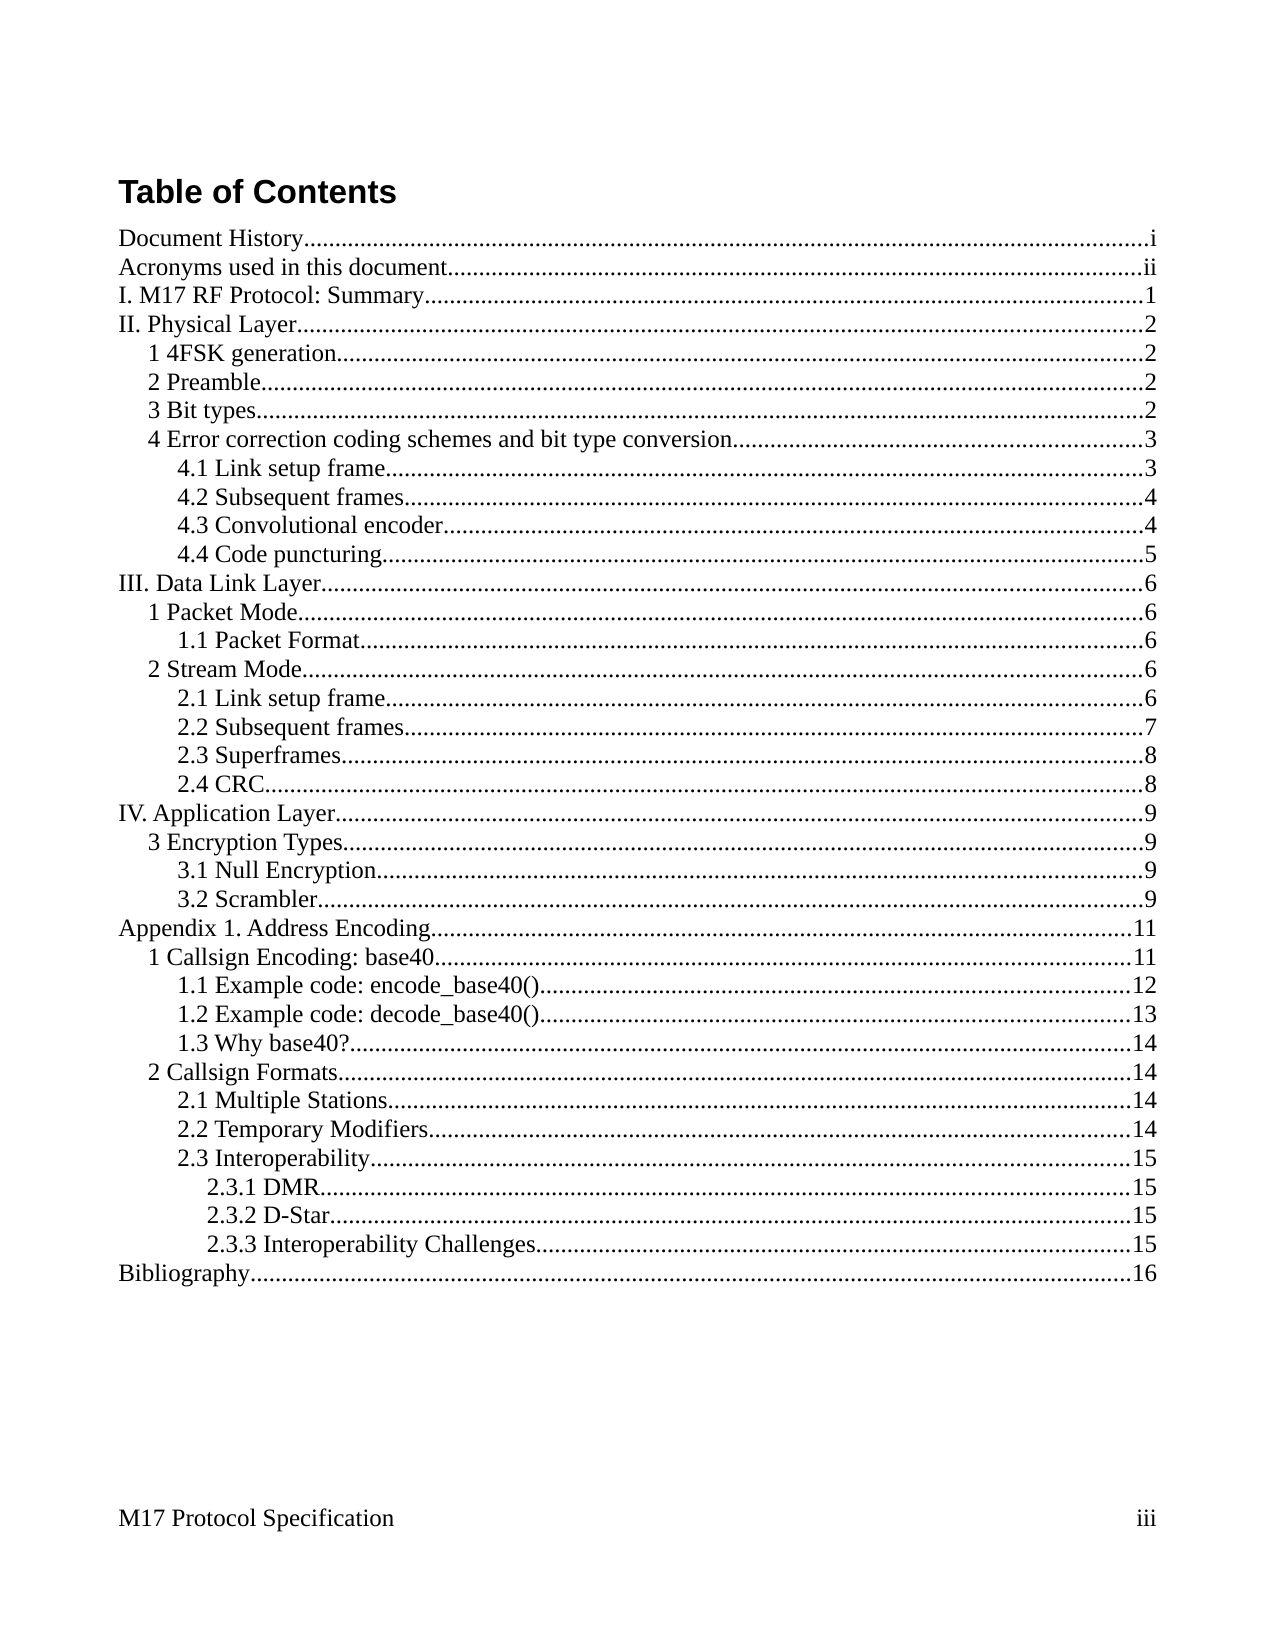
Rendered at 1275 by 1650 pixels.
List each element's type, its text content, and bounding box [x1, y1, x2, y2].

text III. Data Link Layer 6 [118, 568, 1157, 597]
text IV. Application Layer 9 [118, 798, 1157, 827]
text 2.3.3 Interoperability Challenges 15 [207, 1229, 1157, 1258]
text 1.2 Example code: decode_base40() 13 [177, 999, 1157, 1028]
text 2.4 CRC 8 [177, 769, 1157, 798]
text Document History i [118, 223, 1157, 252]
text 4.3 Convolutional encoder 4 [177, 510, 1157, 539]
subtitle Table of Contents [118, 172, 1157, 210]
text 2 Stream Mode 6 [148, 654, 1157, 683]
text 3 Bit types 2 [148, 395, 1157, 424]
text 3.1 Null Encryption 9 [177, 855, 1157, 884]
text 1.3 Why base40? 14 [177, 1028, 1157, 1057]
text Appendix 1. Address Encoding 11 [118, 913, 1157, 942]
text Bibliography 16 [118, 1258, 1157, 1287]
text 2.2 Temporary Modifiers 14 [177, 1114, 1157, 1143]
text 4.4 Code puncturing 5 [177, 539, 1157, 568]
text 2 Callsign Formats 14 [148, 1057, 1157, 1085]
text 3.2 Scrambler 9 [177, 884, 1157, 913]
text II. Physical Layer 2 [118, 309, 1157, 338]
text 4.2 Subsequent frames 4 [177, 482, 1157, 510]
text 4 Error correction coding schemes and bit type conversion 3 [148, 424, 1157, 453]
text 2.3.2 D-Star 15 [207, 1200, 1157, 1229]
text 2.1 Link setup frame 6 [177, 683, 1157, 712]
text I. M17 RF Protocol: Summary 1 [118, 280, 1157, 309]
text 1.1 Packet Format 6 [177, 625, 1157, 654]
text 2.2 Subsequent frames 7 [177, 712, 1157, 740]
text 4.1 Link setup frame 3 [177, 453, 1157, 482]
text 1 4FSK generation 2 [148, 338, 1157, 367]
text 1 Packet Mode 6 [148, 597, 1157, 625]
text 2.3 Interoperability 15 [177, 1143, 1157, 1172]
text 1 Callsign Encoding: base40 11 [148, 942, 1157, 970]
text 2 Preamble 2 [148, 367, 1157, 395]
text 2.1 Multiple Stations 14 [177, 1085, 1157, 1114]
text 2.3 Superframes 8 [177, 740, 1157, 769]
text 1.1 Example code: encode_base40() 12 [177, 970, 1157, 999]
text 2.3.1 DMR 15 [207, 1172, 1157, 1200]
text Acronyms used in this document ii [118, 252, 1157, 280]
text 3 Encryption Types 9 [148, 827, 1157, 855]
